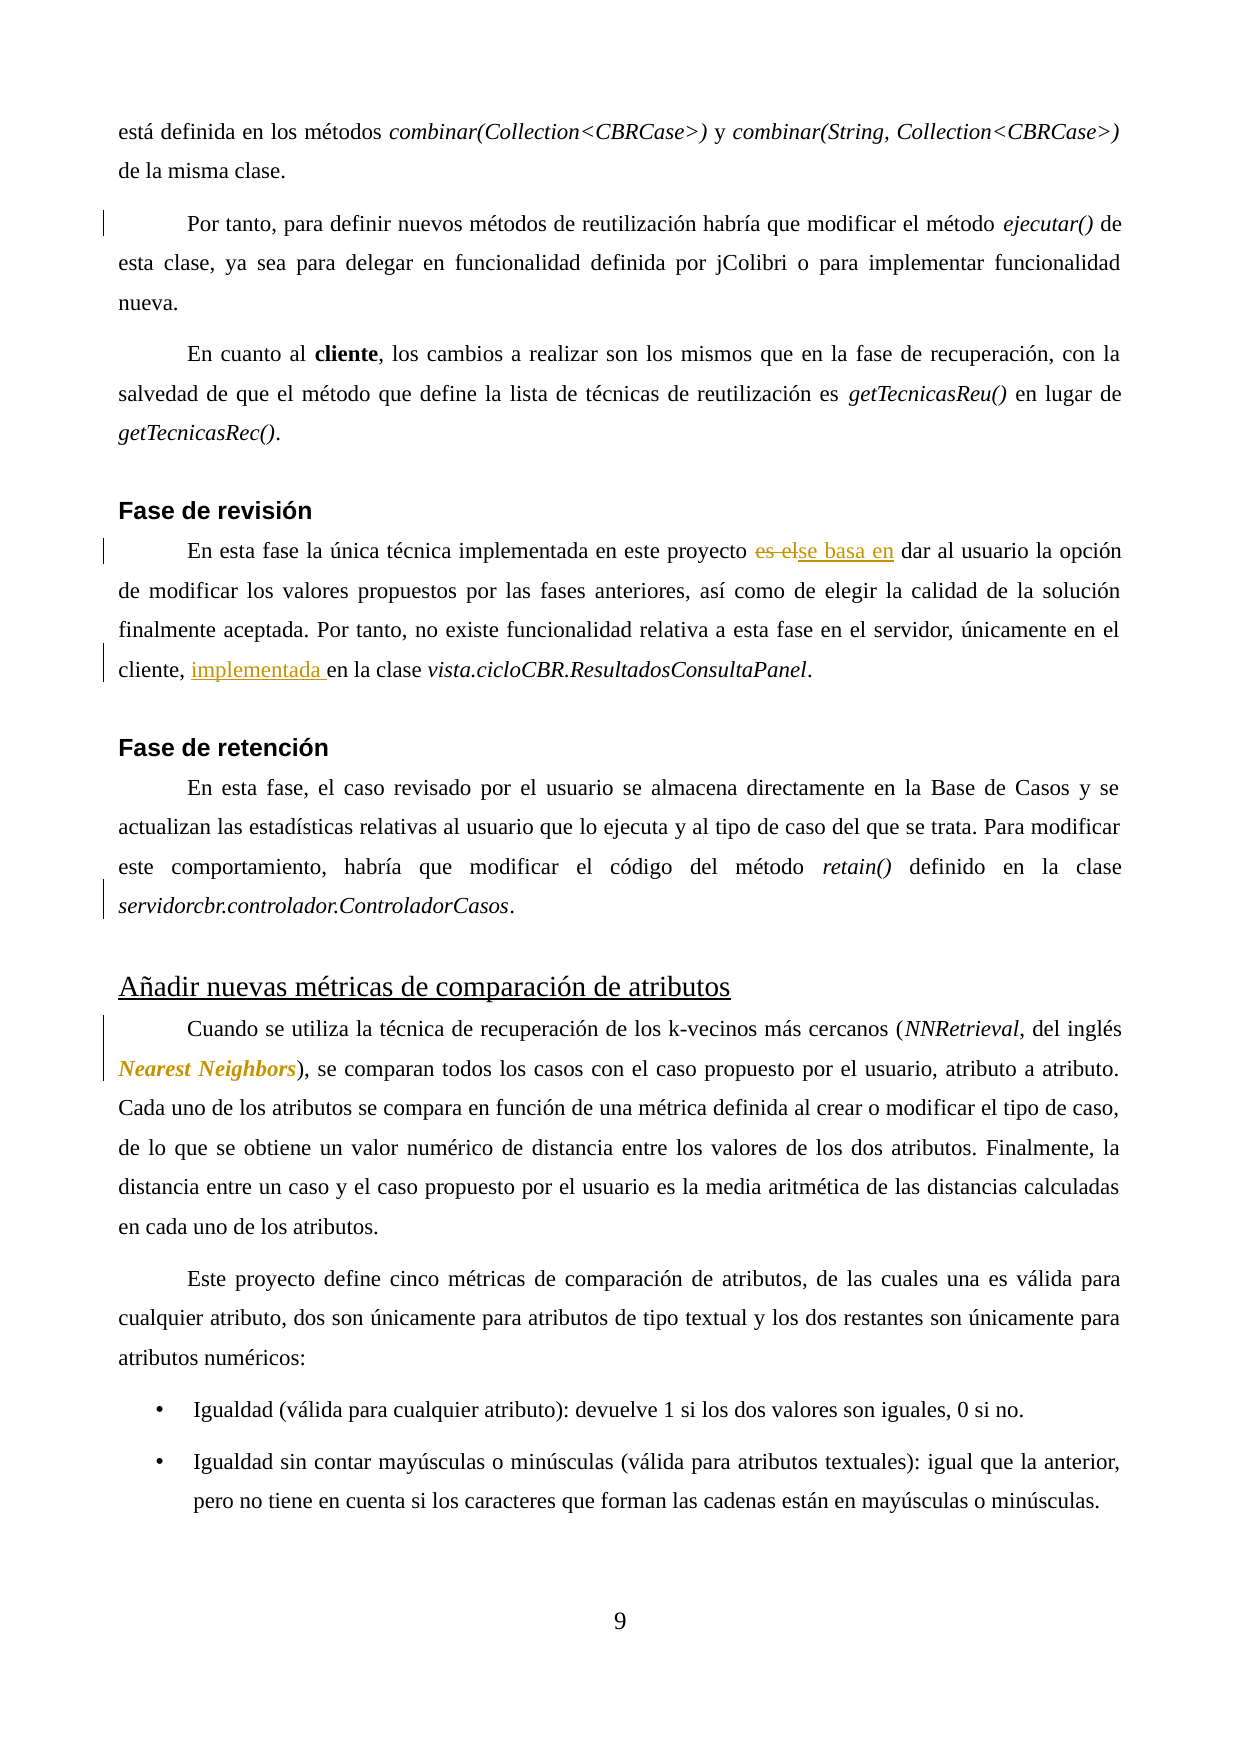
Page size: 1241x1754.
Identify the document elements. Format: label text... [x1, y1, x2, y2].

text Por tanto, para definir nuevos métodos de reutilización habría que modificar el método ejecutar() de esta clase, ya sea para delegar en funcionalidad definida por jColibri o para implementar funcionalidad nueva. [118, 209, 1122, 315]
subtitle Fase de retención [118, 733, 1122, 761]
text Cuando se utiliza la técnica de recuperación de los k-vecinos más cercanos (NNRetrieval, del inglés Nearest Neighbors), se comparan todos los casos con el caso propuesto por el usuario, atributo a atributo. Cada uno de los atributos se compara en función de una métrica definida al crear o modificar el tipo de caso, de lo que se obtiene un valor numérico de distancia entre los valores de los dos atributos. Finalmente, la distancia entre un caso y el caso propuesto por el usuario es la media aritmética de las distancias calculadas en cada uno de los atributos. [118, 1015, 1122, 1239]
subtitle Fase de revisión [118, 496, 1122, 525]
subtitle Añadir nuevas métricas de comparación de atributos [118, 969, 1122, 1003]
text En esta fase la única técnica implementada en este proyecto se basa en dar al usuario la opción de modificar los valores propuestos por las fases anteriores, así como de elegir la calidad de la solución finalmente aceptada. Por tanto, no existe funcionalidad relativa a esta fase en el servidor, únicamente en el cliente, implementada en la clase vista.cicloCBR.ResultadosConsultaPanel. [118, 537, 1122, 682]
text Este proyecto define cinco métricas de comparación de atributos, de las cuales una es válida para cualquier atributo, dos son únicamente para atributos de tipo textual y los dos restantes son únicamente para atributos numéricos: [118, 1265, 1122, 1370]
text está definida en los métodos combinar(Collection<CBRCase>) y combinar(String, Collection<CBRCase>) de la misma clase. [118, 118, 1122, 184]
list Igualdad sin contar mayúsculas o minúsculas (válida para atributos textuales): igual que la anterior, pero no tiene en cuenta si los caracteres que forman las cadenas están en mayúsculas o minúsculas. [156, 1448, 1122, 1513]
list Igualdad (válida para cualquier atributo): devuelve 1 si los dos valores son iguales, 0 si no. [156, 1396, 1122, 1422]
text En esta fase, el caso revisado por el usuario se almacena directamente en la Base de Casos y se actualizan las estadísticas relativas al usuario que lo ejecuta y al tipo de caso del que se trata. Para modificar este comportamiento, habría que modificar el código del método retain() definido en la clase servidorcbr.controlador.ControladorCasos. [118, 774, 1122, 919]
text En cuanto al cliente, los cambios a realizar son los mismos que en la fase de recuperación, con la salvedad de que el método que define la lista de técnicas de reutilización es getTecnicasReu() en lugar de getTecnicasRec(). [118, 341, 1122, 446]
